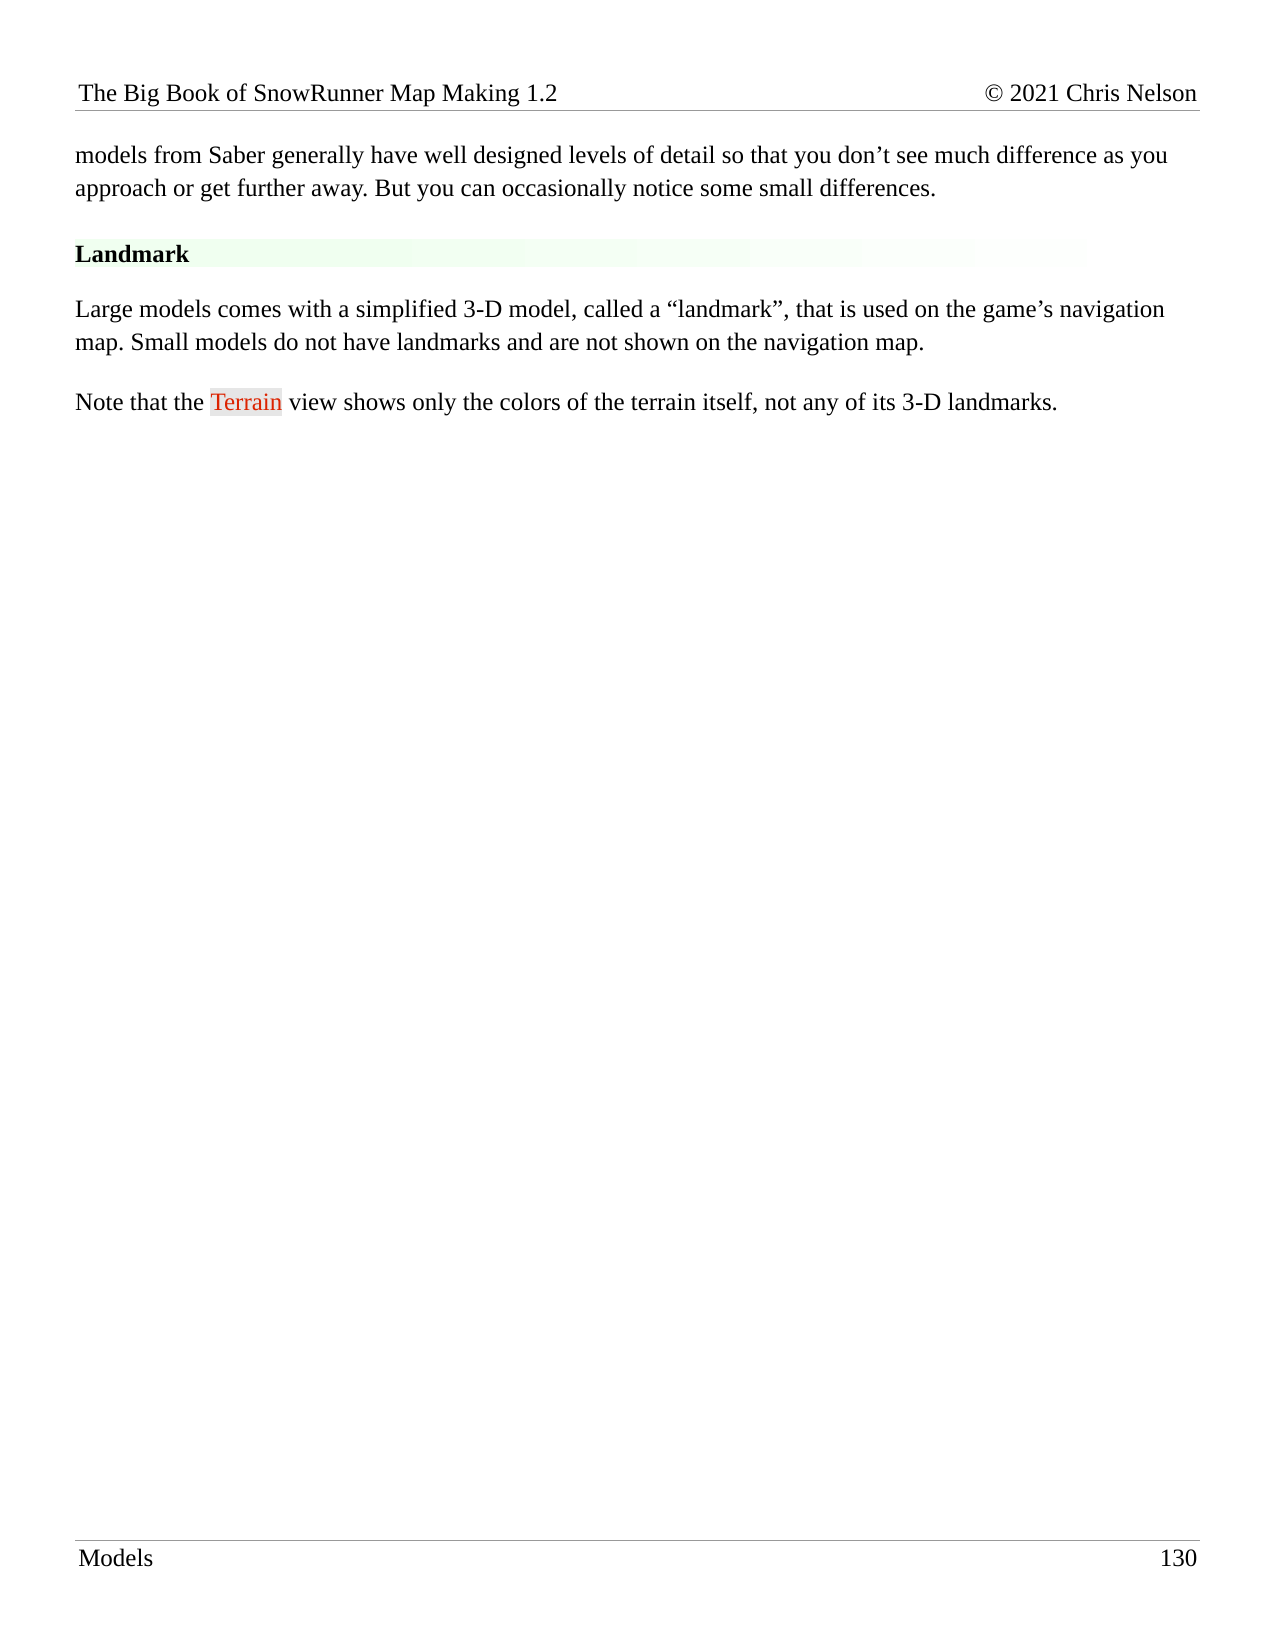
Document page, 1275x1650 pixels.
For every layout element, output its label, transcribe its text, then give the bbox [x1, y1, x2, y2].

text Large models comes with a simplified 3‑D model, called a “landmark”, that is used on the game’s navigation map. Small models do not have landmarks and are not shown on the navigation map. [75, 294, 1200, 356]
text models from Saber generally have well designed levels of detail so that you don’t see much difference as you approach or get further away. But you can occasionally notice some small differences. [75, 140, 1200, 202]
text Note that the Terrain view shows only the colors of the terrain itself, not any of its 3‑D landmarks. [75, 387, 1200, 416]
subtitle Landmark [75, 239, 1200, 267]
